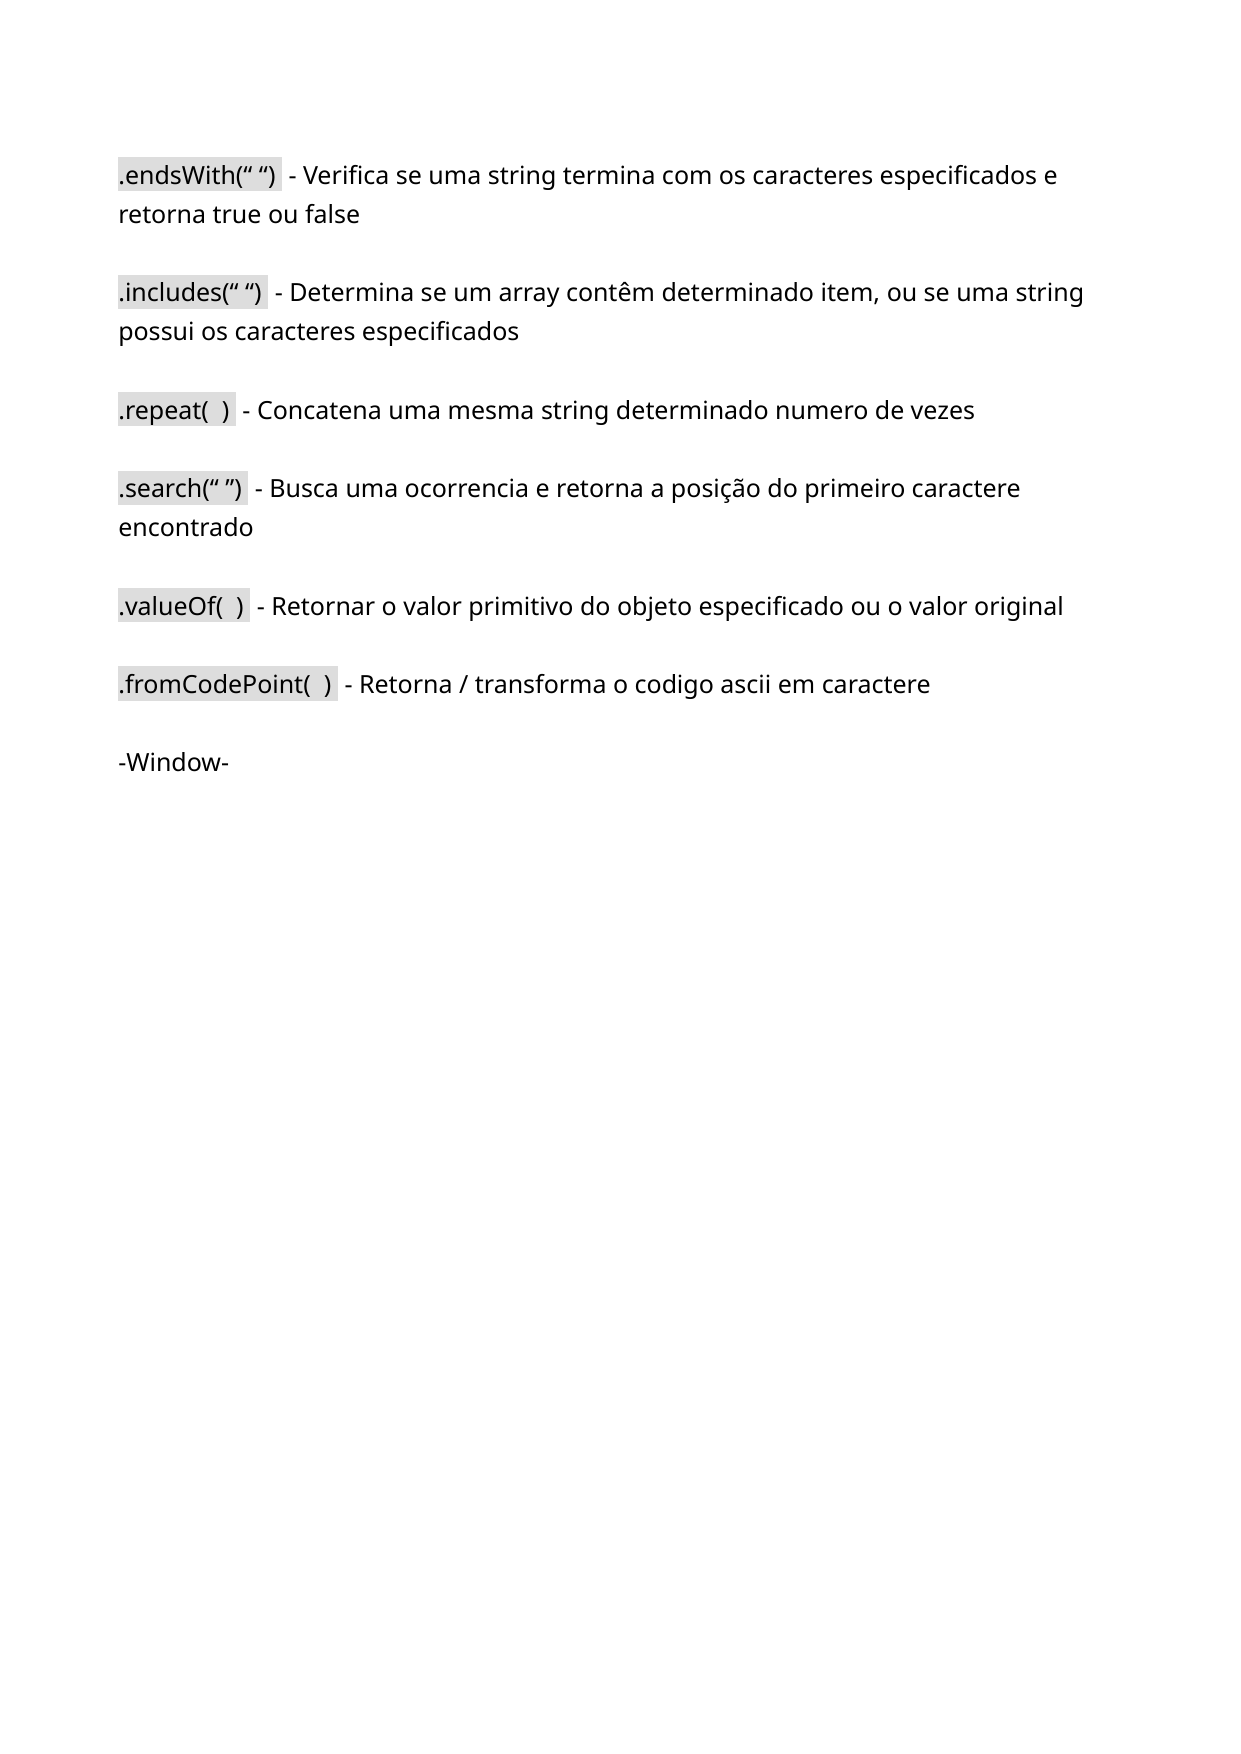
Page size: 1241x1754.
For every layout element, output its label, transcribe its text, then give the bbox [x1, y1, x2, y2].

text .repeat( ) - Concatena uma mesma string determinado numero de vezes [118, 392, 1122, 426]
text .valueOf( ) - Retornar o valor primitivo do objeto especificado ou o valor original [118, 588, 1122, 622]
text .endsWith(“ “) - Verifica se uma string termina com os caracteres especificados e retorna true ou false [118, 157, 1122, 231]
text -Window- [118, 745, 1122, 779]
text .includes(“ “) - Determina se um array contêm determinado item, ou se uma string possui os caracteres especificados [118, 275, 1122, 348]
text .search(“ ”) - Busca uma ocorrencia e retorna a posição do primeiro caractere encontrado [118, 471, 1122, 544]
text .fromCodePoint( ) - Retorna / transforma o codigo ascii em caractere [118, 666, 1122, 701]
